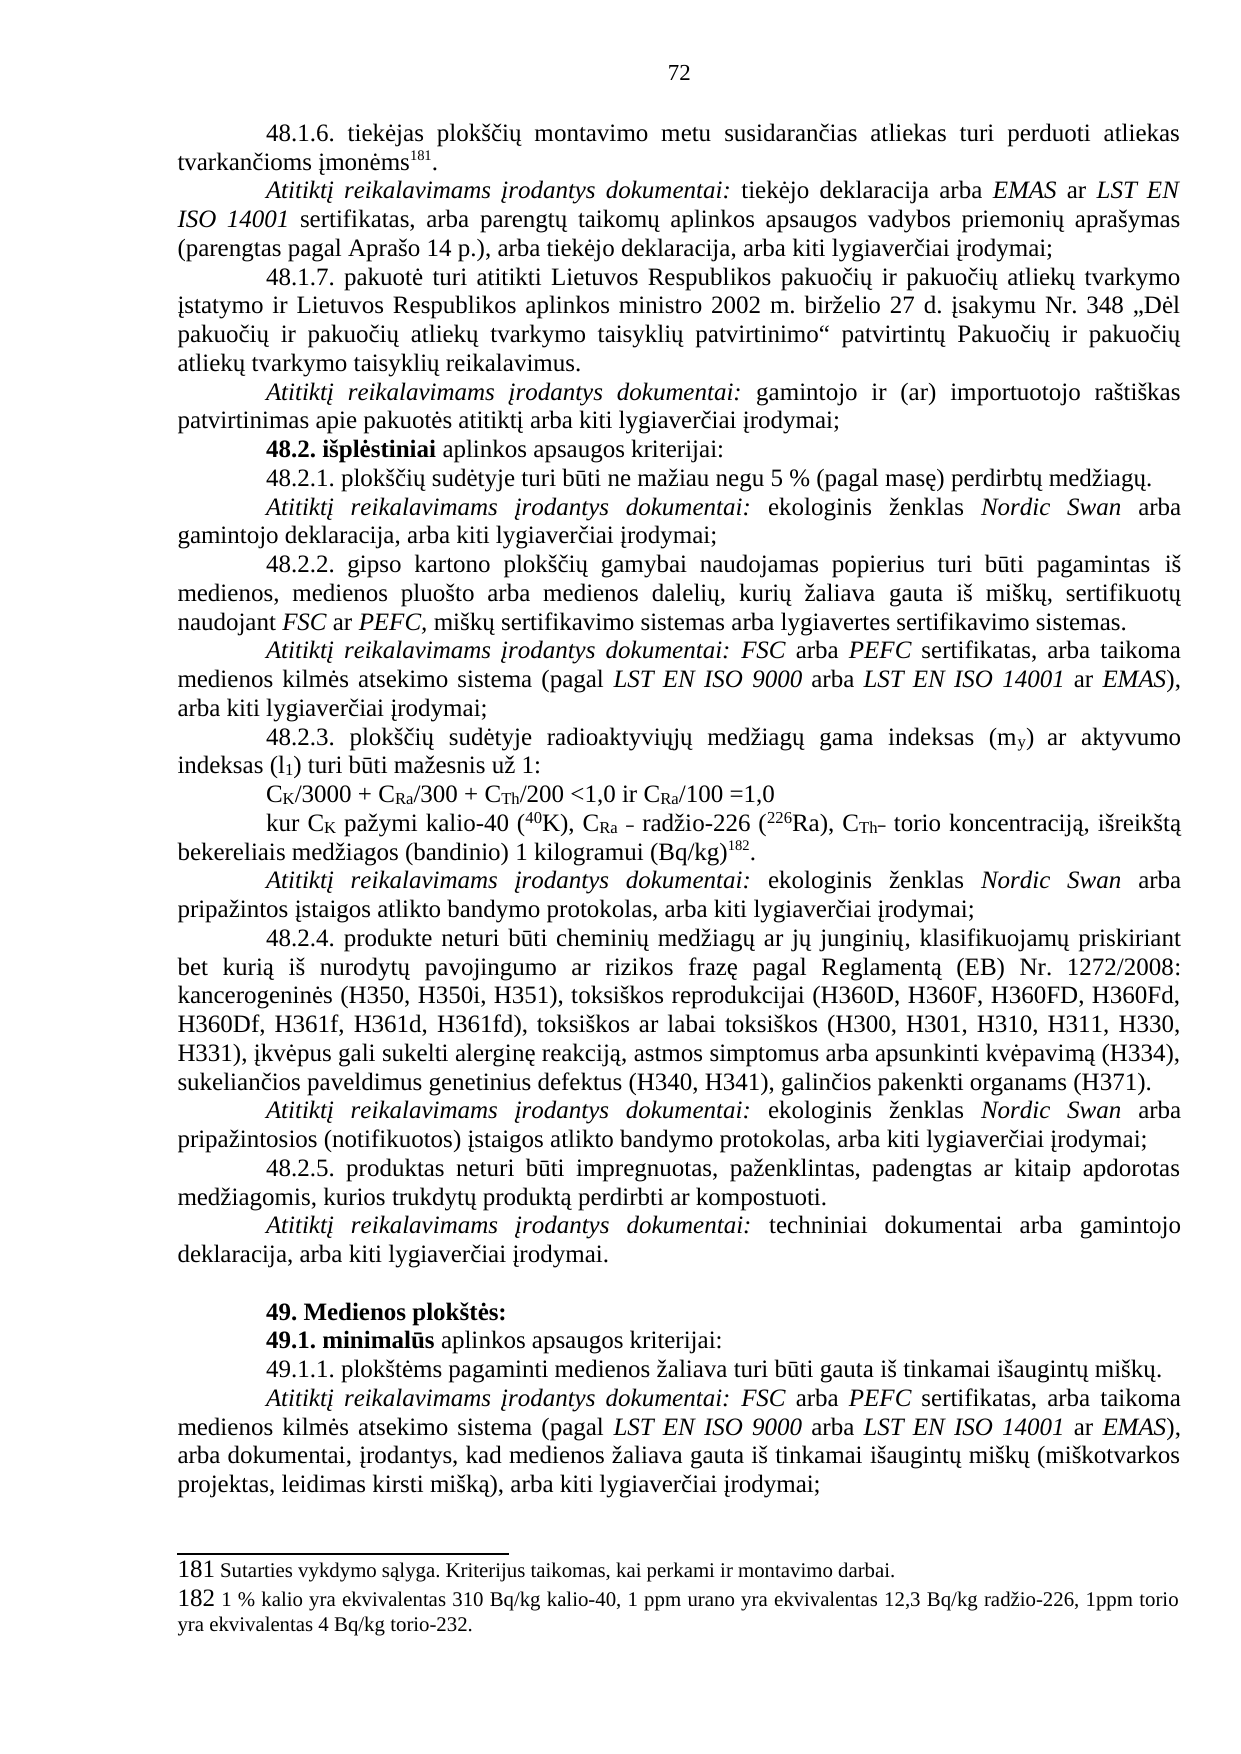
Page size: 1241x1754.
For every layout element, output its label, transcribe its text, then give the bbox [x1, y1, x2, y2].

text 48.2.2. gipso kartono plokščių gamybai naudojamas popierius turi būti pagamintas iš medienos, medienos pluošto arba medienos dalelių, kurių žaliava gauta iš miškų, sertifikuotų naudojant FSC ar PEFC, miškų sertifikavimo sistemas arba lygiavertes sertifikavimo sistemas. [177, 549, 1181, 636]
text Atitiktį reikalavimams įrodantys dokumentai: gamintojo ir (ar) importuotojo raštiškas patvirtinimas apie pakuotės atitiktį arba kiti lygiaverčiai įrodymai; [177, 377, 1181, 434]
text Atitiktį reikalavimams įrodantys dokumentai: FSC arba PEFC sertifikatas, arba taikoma medienos kilmės atsekimo sistema (pagal LST EN ISO 9000 arba LST EN ISO 14001 ar EMAS), arba dokumentai, įrodantys, kad medienos žaliava gauta iš tinkamai išaugintų miškų (miškotvarkos projektas, leidimas kirsti mišką), arba kiti lygiaverčiai įrodymai; [177, 1383, 1181, 1498]
text Sutarties vykdymo sąlyga. Kriterijus taikomas, kai perkami ir montavimo darbai. [177, 1554, 1181, 1583]
text Atitiktį reikalavimams įrodantys dokumentai: ekologinis ženklas Nordic Swan arba pripažintos įstaigos atlikto bandymo protokolas, arba kiti lygiaverčiai įrodymai; [177, 866, 1181, 923]
text 48.2.4. produkte neturi būti cheminių medžiagų ar jų junginių, klasifikuojamų priskiriant bet kurią iš nurodytų pavojingumo ar rizikos frazę pagal Reglamentą (EB) Nr. 1272/2008: kancerogeninės (H350, H350i, H351), toksiškos reprodukcijai (H360D, H360F, H360FD, H360Fd, H360Df, H361f, H361d, H361fd), toksiškos ar labai toksiškos (H300, H301, H310, H311, H330, H331), įkvėpus gali sukelti alerginę reakciją, astmos simptomus arba apsunkinti kvėpavimą (H334), sukeliančios paveldimus genetinius defektus (H340, H341), galinčios pakenkti organams (H371). [177, 923, 1181, 1096]
text Atitiktį reikalavimams įrodantys dokumentai: FSC arba PEFC sertifikatas, arba taikoma medienos kilmės atsekimo sistema (pagal LST EN ISO 9000 arba LST EN ISO 14001 ar EMAS), arba kiti lygiaverčiai įrodymai; [177, 636, 1181, 722]
text 48.2.3. plokščių sudėtyje radioaktyviųjų medžiagų gama indeksas (my) ar aktyvumo indeksas (l1) turi būti mažesnis už 1: [177, 722, 1181, 779]
text 48.1.6. tiekėjas plokščių montavimo metu susidarančias atliekas turi perduoti atliekas tvarkančioms įmonėms. [177, 118, 1181, 176]
text Atitiktį reikalavimams įrodantys dokumentai: techniniai dokumentai arba gamintojo deklaracija, arba kiti lygiaverčiai įrodymai. [177, 1211, 1181, 1268]
text 48.2.5. produktas neturi būti impregnuotas, paženklintas, padengtas ar kitaip apdorotas medžiagomis, kurios trukdytų produktą perdirbti ar kompostuoti. [177, 1153, 1181, 1211]
text Atitiktį reikalavimams įrodantys dokumentai: tiekėjo deklaracija arba EMAS ar LST EN ISO 14001 sertifikatas, arba parengtų taikomų aplinkos apsaugos vadybos priemonių aprašymas (parengtas pagal Aprašo 14 p.), arba tiekėjo deklaracija, arba kiti lygiaverčiai įrodymai; [177, 176, 1181, 262]
text 49.1. minimalūs aplinkos apsaugos kriterijai: [177, 1326, 1181, 1354]
text 49. Medienos plokštės: [177, 1297, 1181, 1326]
text 48.1.7. pakuotė turi atitikti Lietuvos Respublikos pakuočių ir pakuočių atliekų tvarkymo įstatymo ir Lietuvos Respublikos aplinkos ministro 2002 m. birželio 27 d. įsakymu Nr. 348 „Dėl pakuočių ir pakuočių atliekų tvarkymo taisyklių patvirtinimo“ patvirtintų Pakuočių ir pakuočių atliekų tvarkymo taisyklių reikalavimus. [177, 262, 1181, 377]
text 1 % kalio yra ekvivalentas 310 Bq/kg kalio-40, 1 ppm urano yra ekvivalentas 12,3 Bq/kg radžio-226, 1ppm torio yra ekvivalentas 4 Bq/kg torio-232. [177, 1583, 1181, 1636]
text Atitiktį reikalavimams įrodantys dokumentai: ekologinis ženklas Nordic Swan arba pripažintosios (notifikuotos) įstaigos atlikto bandymo protokolas, arba kiti lygiaverčiai įrodymai; [177, 1096, 1181, 1153]
text 48.2. išplėstiniai aplinkos apsaugos kriterijai: [177, 434, 1181, 463]
text Atitiktį reikalavimams įrodantys dokumentai: ekologinis ženklas Nordic Swan arba gamintojo deklaracija, arba kiti lygiaverčiai įrodymai; [177, 492, 1181, 549]
text 48.2.1. plokščių sudėtyje turi būti ne mažiau negu 5 % (pagal masę) perdirbtų medžiagų. [177, 463, 1181, 492]
text 49.1.1. plokštėms pagaminti medienos žaliava turi būti gauta iš tinkamai išaugintų miškų. [177, 1354, 1181, 1383]
text CK/3000 + CRa/300 + CTh/200 <1,0 ir CRa/100 =1,0 [177, 779, 1181, 808]
text kur CK pažymi kalio-40 (40K), CRa ˗ radžio-226 (226Ra), CTh˗ torio koncentraciją, išreikštą bekereliais medžiagos (bandinio) 1 kilogramui (Bq/kg). [177, 808, 1181, 866]
